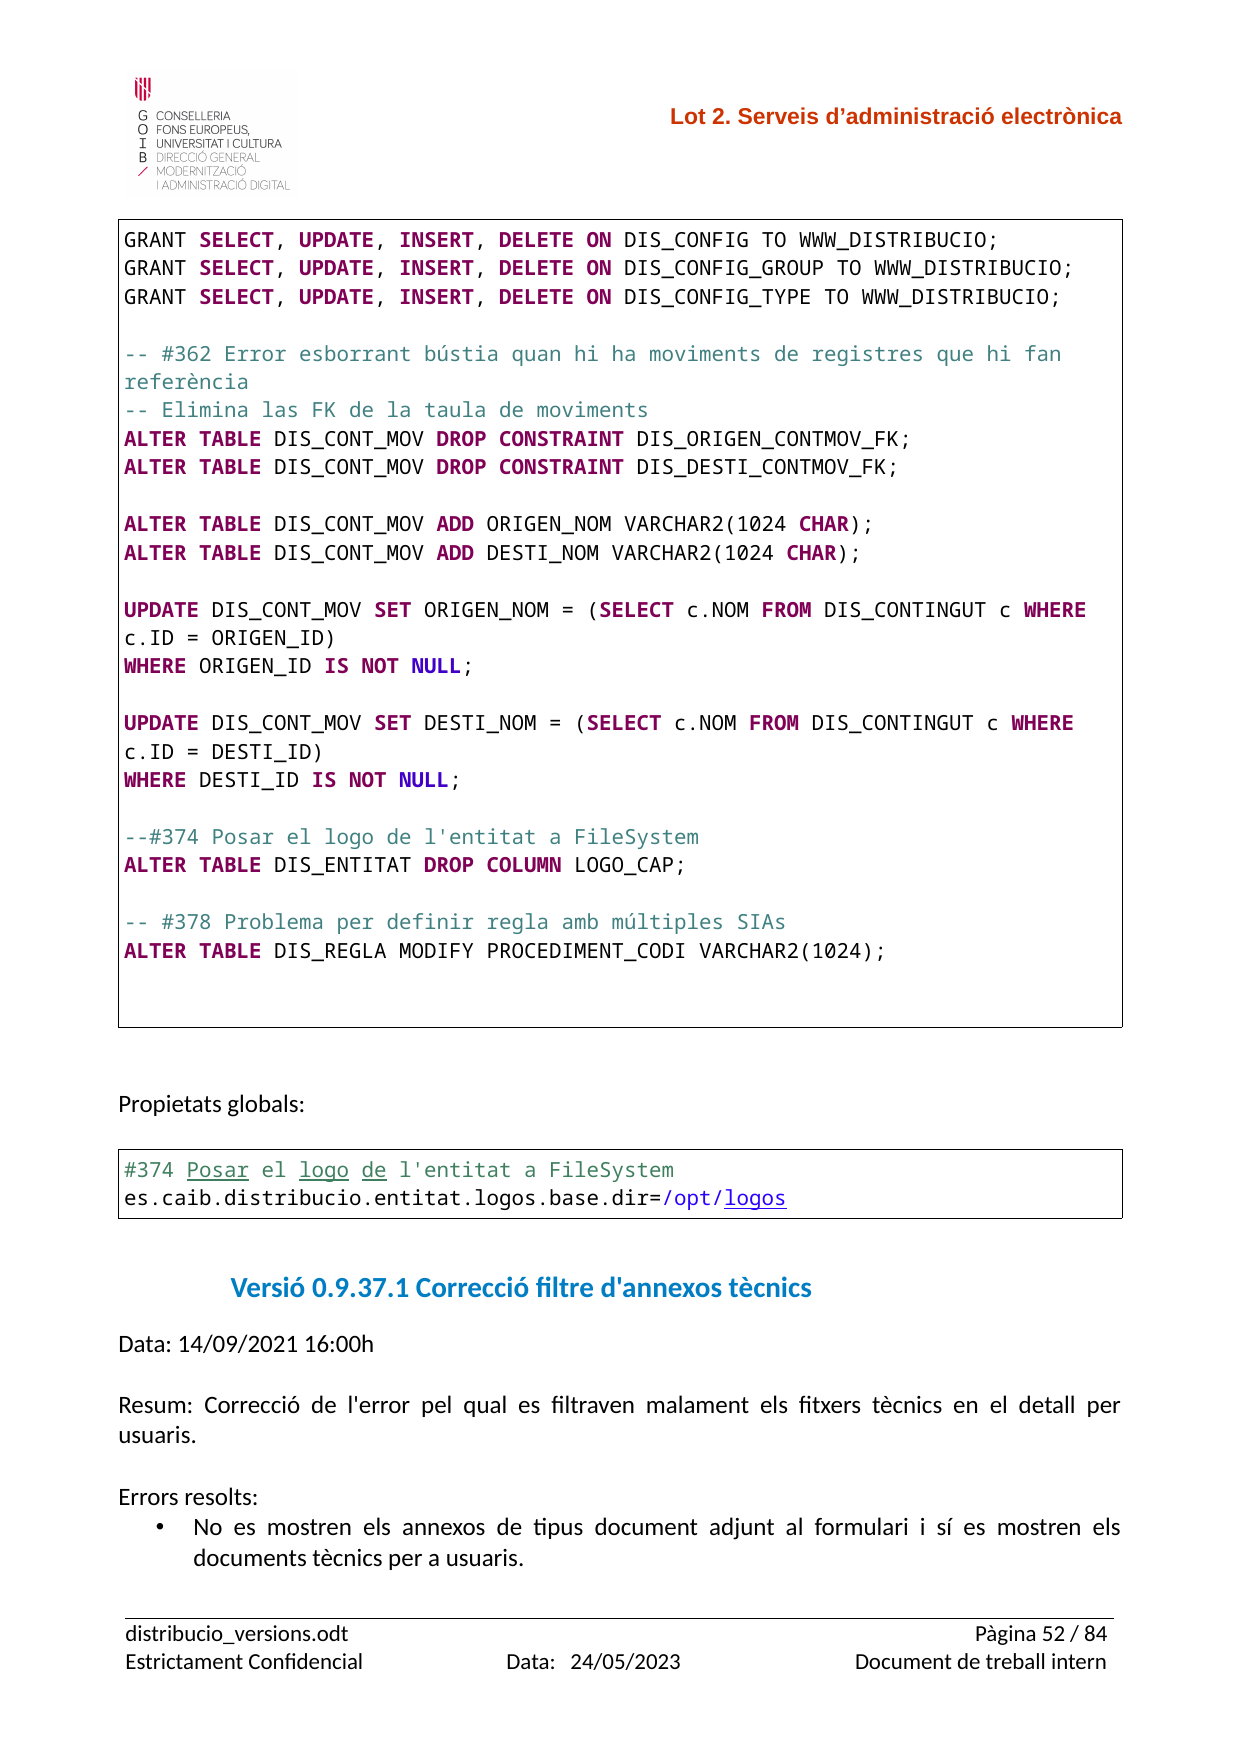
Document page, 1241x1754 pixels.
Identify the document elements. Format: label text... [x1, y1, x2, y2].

picture [126, 70, 299, 197]
text Resum: Correcció de l'error pel qual es filtraven malament els fitxers tècnics en el detall per usuaris. [118, 1389, 1122, 1450]
list No es mostren els annexos de tipus document adjunt al formulari i sí es mostren els documents tècnics per a usuaris. [156, 1511, 1122, 1572]
text Propietats globals: [118, 1088, 1122, 1119]
text Data: 14/09/2021 16:00h [118, 1328, 1122, 1359]
text Errors resolts: [118, 1481, 1122, 1511]
table_header #374 Posar el logo de l'entitat a FileSystem es.caib.distribucio.entitat.logos.base.dir=/opt/logos [119, 1150, 1122, 1218]
table_header GRANT SELECT, UPDATE, INSERT, DELETE ON DIS_CONFIG TO WWW_DISTRIBUCIO; GRANT SELECT, UPDATE, INSERT, DELETE ON DIS_CONFIG_GROUP TO WWW_DISTRIBUCIO; GRANT SELECT, UPDATE, INSERT, DELETE ON DIS_CONFIG_TYPE TO WWW_DISTRIBUCIO; -- #362 Error esborrant bústia quan hi ha moviments de registres que hi fan referència -- Elimina las FK de la taula de moviments ALTER TABLE DIS_CONT_MOV DROP CONSTRAINT DIS_ORIGEN_CONTMOV_FK; ALTER TABLE DIS_CONT_MOV DROP CONSTRAINT DIS_DESTI_CONTMOV_FK; ALTER TABLE DIS_CONT_MOV ADD ORIGEN_NOM VARCHAR2(1024 CHAR); ALTER TABLE DIS_CONT_MOV ADD DESTI_NOM VARCHAR2(1024 CHAR); UPDATE DIS_CONT_MOV SET ORIGEN_NOM = (SELECT c.NOM FROM DIS_CONTINGUT c WHERE c.ID = ORIGEN_ID) WHERE ORIGEN_ID IS NOT NULL; UPDATE DIS_CONT_MOV SET DESTI_NOM = (SELECT c.NOM FROM DIS_CONTINGUT c WHERE c.ID = DESTI_ID) WHERE DESTI_ID IS NOT NULL; --#374 Posar el logo de l'entitat a FileSystem ALTER TABLE DIS_ENTITAT DROP COLUMN LOGO_CAP; -- #378 Problema per definir regla amb múltiples SIAs ALTER TABLE DIS_REGLA MODIFY PROCEDIMENT_CODI VARCHAR2(1024); [119, 220, 1122, 1027]
subtitle Versió 0.9.37.1 Correcció filtre d'annexos tècnics [153, 1269, 1122, 1304]
